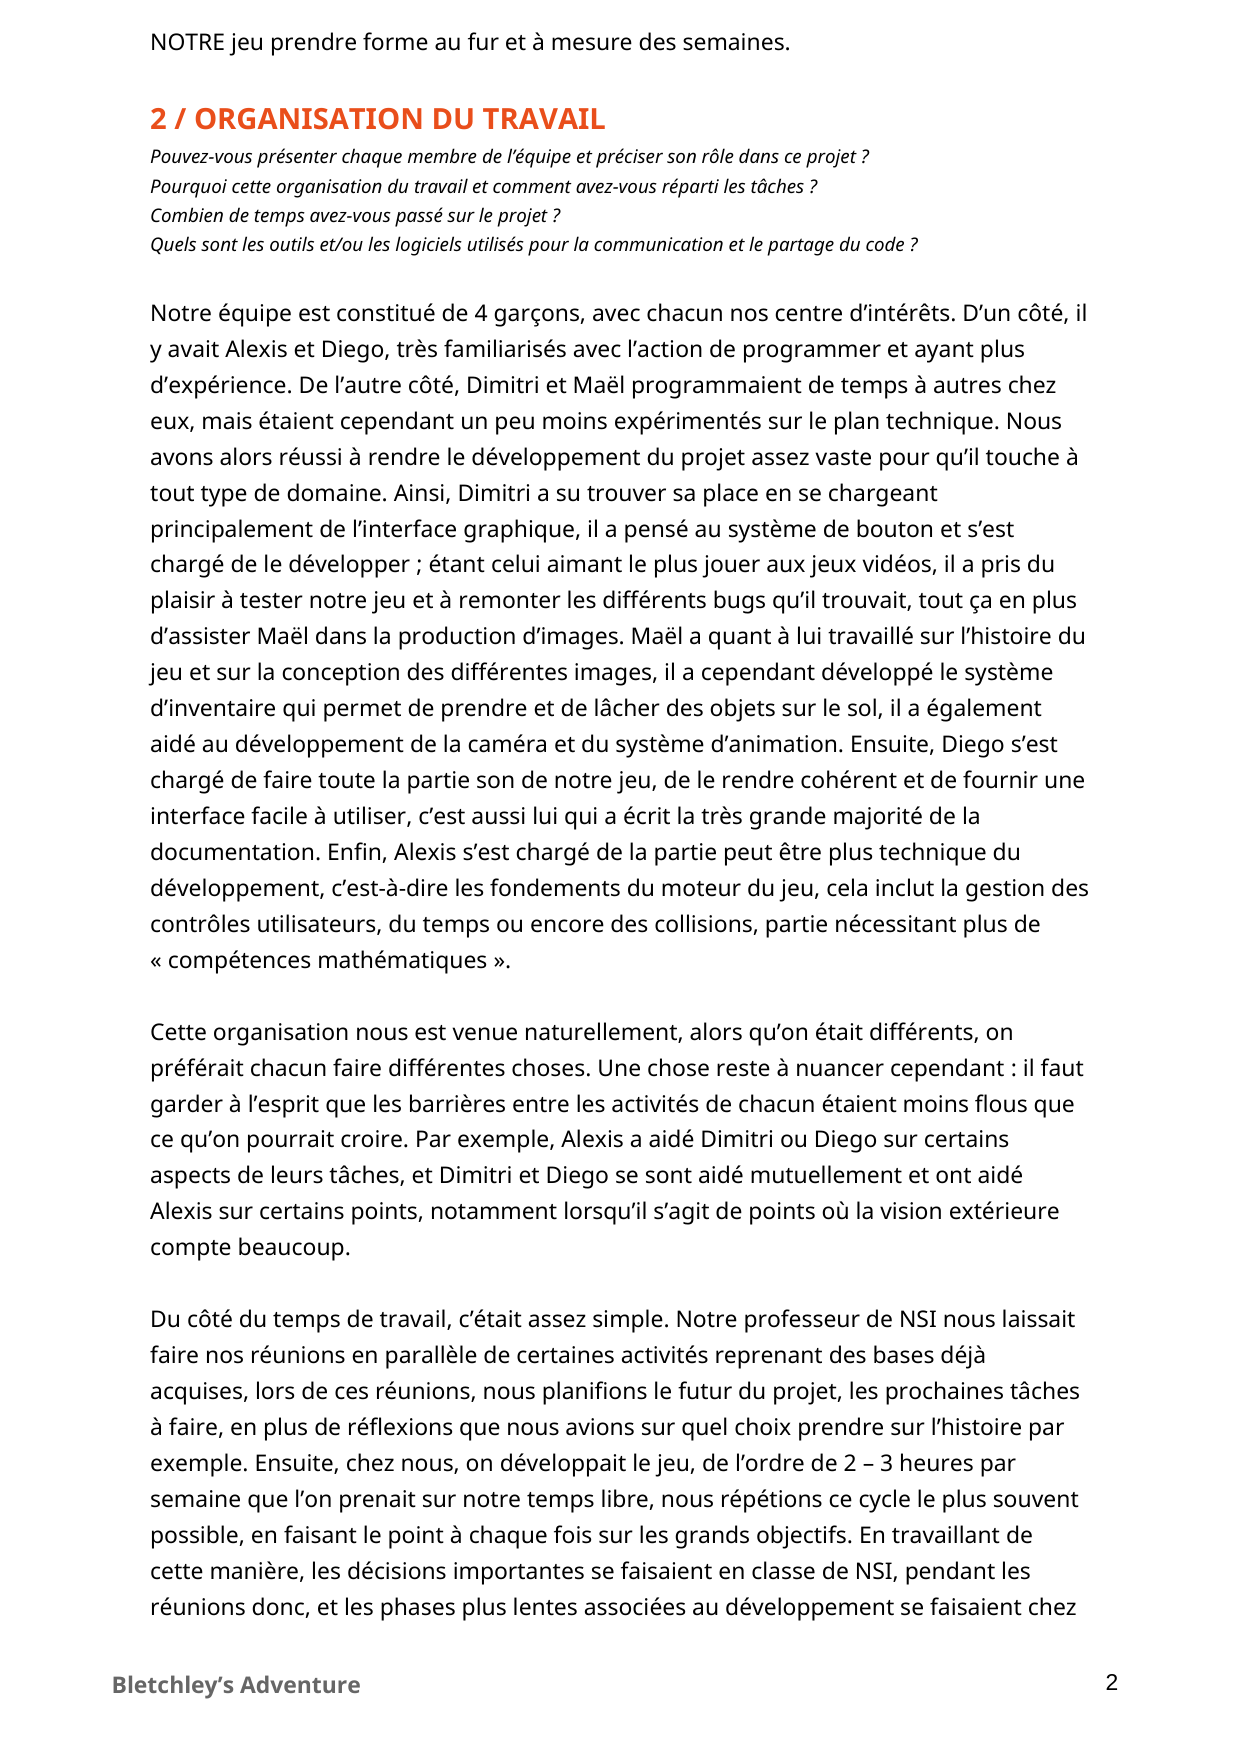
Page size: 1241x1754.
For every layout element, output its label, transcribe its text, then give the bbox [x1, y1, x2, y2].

text Du côté du temps de travail, c’était assez simple. Notre professeur de NSI nous laissait faire nos réunions en parallèle de certaines activités reprenant des bases déjà acquises, lors de ces réunions, nous planifions le futur du projet, les prochaines tâches à faire, en plus de réflexions que nous avions sur quel choix prendre sur l’histoire par exemple. Ensuite, chez nous, on développait le jeu, de l’ordre de 2 – 3 heures par semaine que l’on prenait sur notre temps libre, nous répétions ce cycle le plus souvent possible, en faisant le point à chaque fois sur les grands objectifs. En travaillant de cette manière, les décisions importantes se faisaient en classe de NSI, pendant les réunions donc, et les phases plus lentes associées au développement se faisaient chez [150, 1303, 1090, 1622]
text Pourquoi cette organisation du travail et comment avez-vous réparti les tâches ? [150, 173, 1090, 199]
text Notre équipe est constitué de 4 garçons, avec chacun nos centre d’intérêts. D’un côté, il y avait Alexis et Diego, très familiarisés avec l’action de programmer et ayant plus d’expérience. De l’autre côté, Dimitri et Maël programmaient de temps à autres chez eux, mais étaient cependant un peu moins expérimentés sur le plan technique. Nous avons alors réussi à rendre le développement du projet assez vaste pour qu’il touche à tout type de domaine. Ainsi, Dimitri a su trouver sa place en se chargeant principalement de l’interface graphique, il a pensé au système de bouton et s’est chargé de le développer ; étant celui aimant le plus jouer aux jeux vidéos, il a pris du plaisir à tester notre jeu et à remonter les différents bugs qu’il trouvait, tout ça en plus d’assister Maël dans la production d’images. Maël a quant à lui travaillé sur l’histoire du jeu et sur la conception des différentes images, il a cependant développé le système d’inventaire qui permet de prendre et de lâcher des objets sur le sol, il a également aidé au développement de la caméra et du système d’animation. Ensuite, Diego s’est chargé de faire toute la partie son de notre jeu, de le rendre cohérent et de fournir une interface facile à utiliser, c’est aussi lui qui a écrit la très grande majorité de la documentation. Enfin, Alexis s’est chargé de la partie peut être plus technique du développement, c’est-à-dire les fondements du moteur du jeu, cela inclut la gestion des contrôles utilisateurs, du temps ou encore des collisions, partie nécessitant plus de « compétences mathématiques ». [150, 297, 1090, 975]
text 2 / ORGANISATION DU TRAVAIL [150, 98, 1090, 138]
text Combien de temps avez-vous passé sur le projet ? [150, 202, 1090, 228]
text NOTRE jeu prendre forme au fur et à mesure des semaines. [150, 26, 1090, 58]
text Cette organisation nous est venue naturellement, alors qu’on était différents, on préférait chacun faire différentes choses. Une chose reste à nuancer cependant : il faut garder à l’esprit que les barrières entre les activités de chacun étaient moins flous que ce qu’on pourrait croire. Par exemple, Alexis a aidé Dimitri ou Diego sur certains aspects de leurs tâches, et Dimitri et Diego se sont aidé mutuellement et ont aidé Alexis sur certains points, notamment lorsqu’il s’agit de points où la vision extérieure compte beaucoup. [150, 1016, 1090, 1262]
text Pouvez-vous présenter chaque membre de l’équipe et préciser son rôle dans ce projet ? [150, 144, 1090, 169]
text Quels sont les outils et/ou les logiciels utilisés pour la communication et le partage du code ? [150, 232, 1090, 257]
